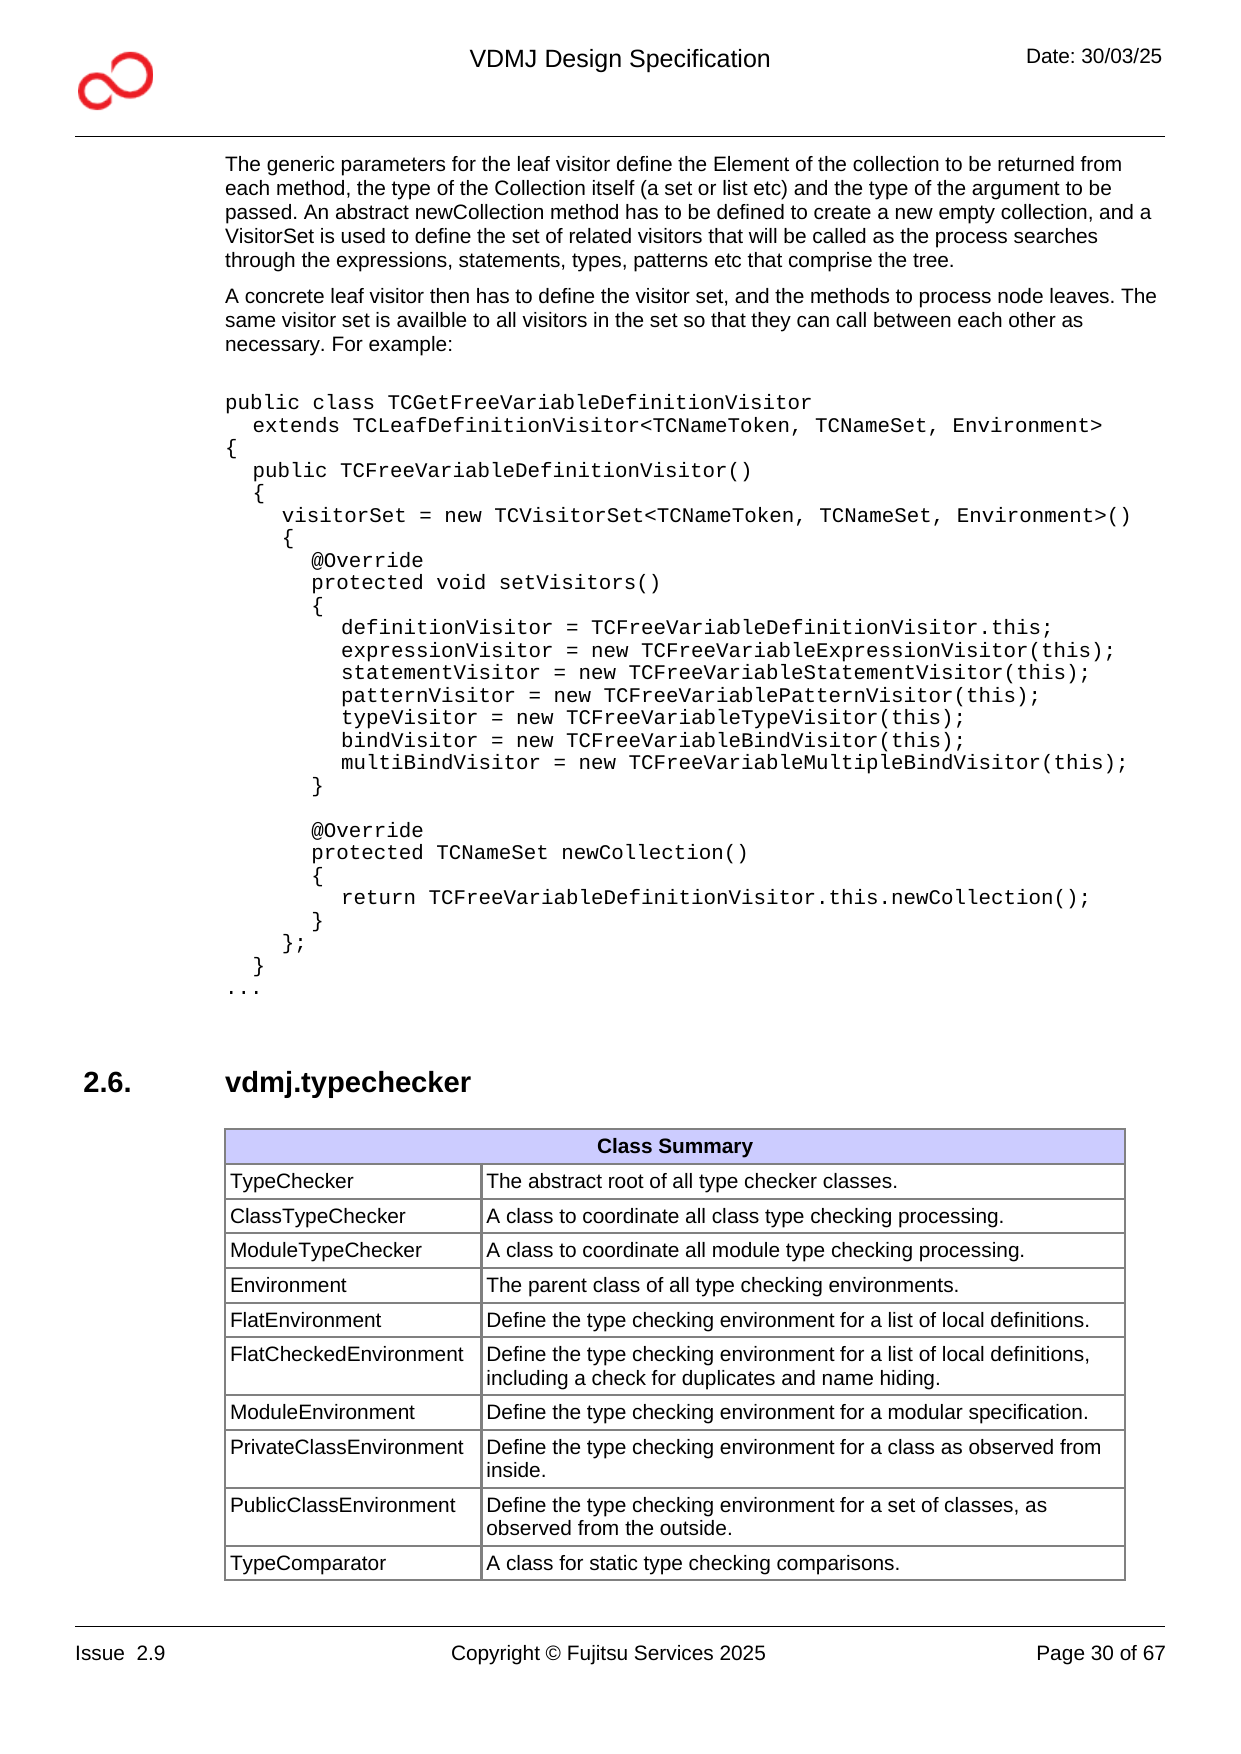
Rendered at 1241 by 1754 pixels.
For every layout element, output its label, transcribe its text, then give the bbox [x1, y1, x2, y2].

table_header Class Summary [226, 1130, 1124, 1163]
text patternVisitor = new TCFreeVariablePatternVisitor(this); [225, 684, 1165, 707]
table_cell A class to coordinate all class type checking processing. [483, 1200, 1124, 1232]
text { [225, 437, 1165, 459]
text multiBindVisitor = new TCFreeVariableMultipleBindVisitor(this); [225, 752, 1165, 774]
text }; [225, 932, 1165, 954]
table_cell Define the type checking environment for a list of local definitions, including a check for duplicates and name hiding. [483, 1338, 1124, 1394]
text expressionVisitor = new TCFreeVariableExpressionVisitor(this); [225, 639, 1165, 662]
table_cell PublicClassEnvironment [226, 1489, 480, 1545]
text protected TCNameSet newCollection() [225, 842, 1165, 864]
text definitionVisitor = TCFreeVariableDefinitionVisitor.this; [225, 617, 1165, 639]
table_cell ModuleTypeChecker [226, 1234, 480, 1267]
subtitle vdmj.typechecker [75, 1066, 1165, 1098]
text { [225, 482, 1165, 504]
table_cell PrivateClassEnvironment [226, 1431, 480, 1487]
table_cell ClassTypeChecker [226, 1200, 480, 1232]
table_cell FlatCheckedEnvironment [226, 1338, 480, 1394]
table_cell Define the type checking environment for a class as observed from inside. [483, 1431, 1124, 1487]
text extends TCLeafDefinitionVisitor<TCNameToken, TCNameSet, Environment> [225, 414, 1165, 437]
text { [225, 594, 1165, 617]
text statementVisitor = new TCFreeVariableStatementVisitor(this); [225, 662, 1165, 684]
table_cell TypeComparator [226, 1547, 480, 1579]
table_cell FlatEnvironment [226, 1304, 480, 1336]
text { [225, 527, 1165, 549]
text A concrete leaf visitor then has to define the visitor set, and the methods to process node leaves. The same visitor set is availble to all visitors in the set so that they can call between each other as necessary. For example: [225, 285, 1165, 357]
table_cell Define the type checking environment for a modular specification. [483, 1396, 1124, 1429]
table_cell A class to coordinate all module type checking processing. [483, 1234, 1124, 1267]
text } [225, 909, 1165, 932]
table_cell Environment [226, 1269, 480, 1302]
text visitorSet = new TCVisitorSet<TCNameToken, TCNameSet, Environment>() [225, 504, 1165, 527]
table_cell TypeChecker [226, 1165, 480, 1197]
text public TCFreeVariableDefinitionVisitor() [225, 459, 1165, 482]
table_cell A class for static type checking comparisons. [483, 1547, 1124, 1579]
text @Override [225, 549, 1165, 572]
text typeVisitor = new TCFreeVariableTypeVisitor(this); [225, 707, 1165, 729]
text return TCFreeVariableDefinitionVisitor.this.newCollection(); [225, 887, 1165, 909]
table_cell The parent class of all type checking environments. [483, 1269, 1124, 1302]
text The generic parameters for the leaf visitor define the Element of the collection to be returned from each method, the type of the Collection itself (a set or list etc) and the type of the argument to be passed. An abstract newCollection method has to be defined to create a new empty collection, and a VisitorSet is used to define the set of related visitors that will be called as the process searches through the expressions, statements, types, patterns etc that comprise the tree. [225, 152, 1165, 272]
text { [225, 864, 1165, 887]
text } [225, 774, 1165, 797]
table_cell The abstract root of all type checker classes. [483, 1165, 1124, 1197]
text } [225, 954, 1165, 977]
text public class TCGetFreeVariableDefinitionVisitor [225, 392, 1165, 414]
text bindVisitor = new TCFreeVariableBindVisitor(this); [225, 729, 1165, 752]
text @Override [225, 819, 1165, 842]
table_cell Define the type checking environment for a set of classes, as observed from the outside. [483, 1489, 1124, 1545]
picture [78, 44, 153, 120]
text ... [225, 977, 1165, 999]
text protected void setVisitors() [225, 572, 1165, 594]
table_cell Define the type checking environment for a list of local definitions. [483, 1304, 1124, 1336]
table_cell ModuleEnvironment [226, 1396, 480, 1429]
